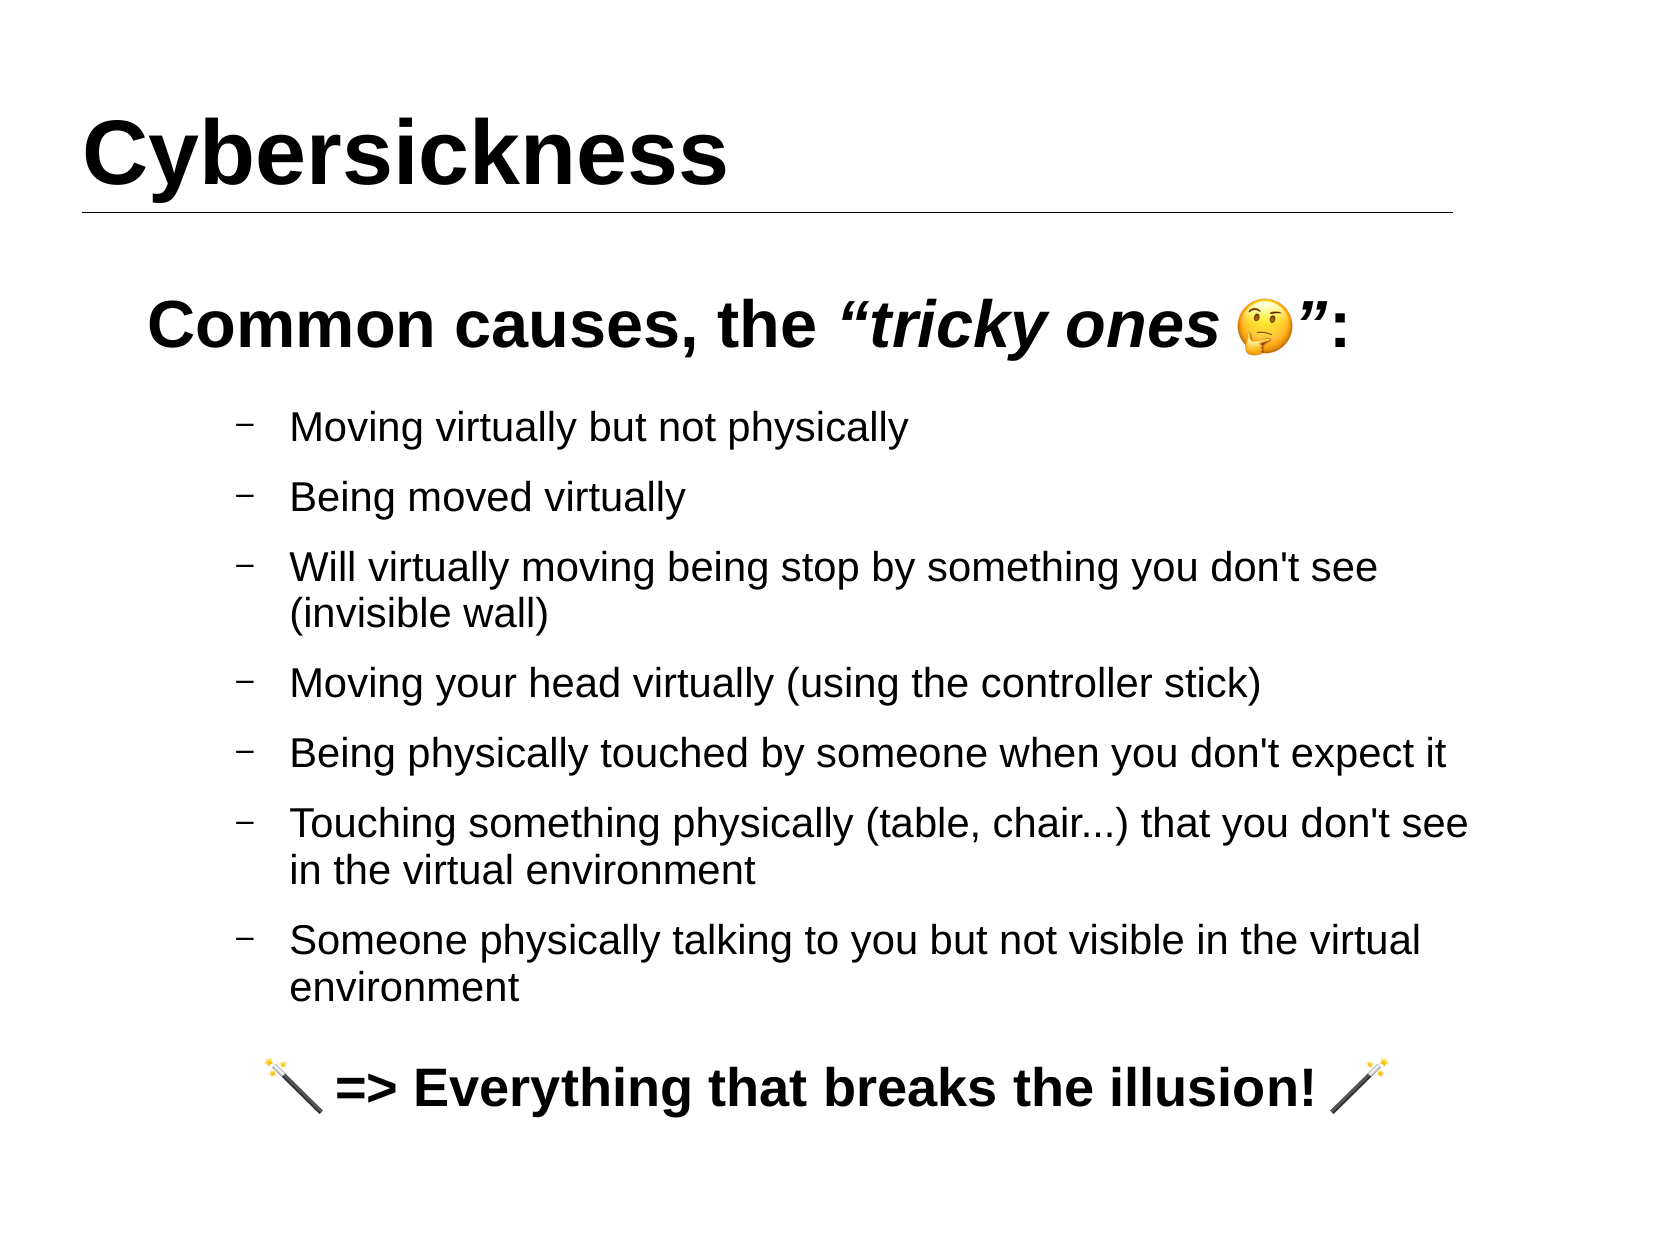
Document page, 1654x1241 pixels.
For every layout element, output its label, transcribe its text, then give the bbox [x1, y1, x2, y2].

picture [1322, 1051, 1394, 1123]
list Common causes, the “tricky ones ”: Moving virtually but not physically Being moved virtually Will virtually moving being stop by something you don't see (invisible wall) Moving your head virtually (using the controller stick) Being physically touched by someone when you don't expect it Touching something physically (table, chair...) that you don't see in the virtual environment Someone physically talking to you but not visible in the virtual environment => Everything that breaks the illusion! [147, 287, 1506, 1118]
title Cybersickness [82, 49, 1571, 257]
picture [259, 1051, 331, 1123]
picture [1235, 297, 1295, 357]
